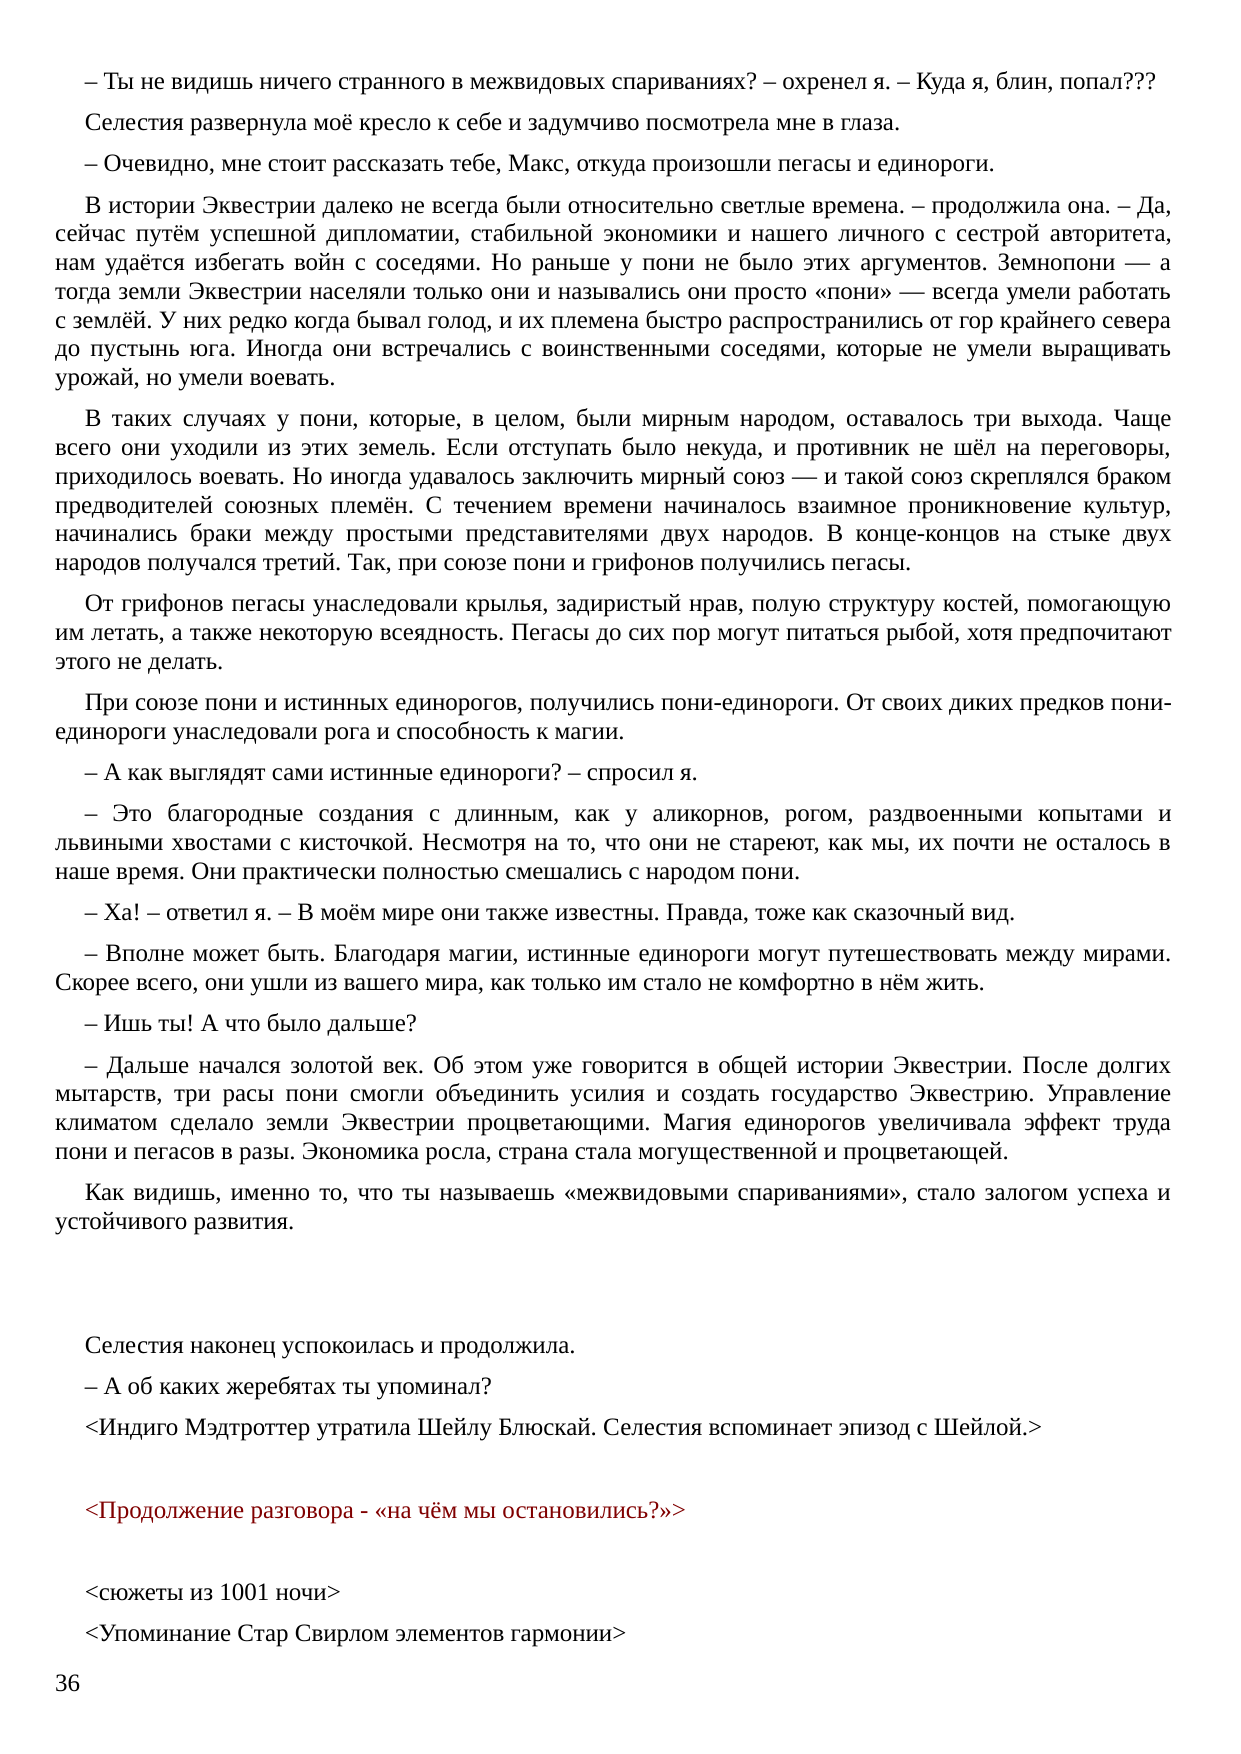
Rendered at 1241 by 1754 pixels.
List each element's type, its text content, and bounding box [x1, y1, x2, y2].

text От грифонов пегасы унаследовали крылья, задиристый нрав, полую структуру костей, помогающую им летать, а также некоторую всеядность. Пегасы до сих пор могут питаться рыбой, хотя предпочитают этого не делать. [55, 588, 1173, 675]
text – Очевидно, мне стоит рассказать тебе, Макс, откуда произошли пегасы и единороги. [55, 148, 1173, 177]
text <Индиго Мэдтроттер утратила Шейлу Блюскай. Селестия вспоминает эпизод с Шейлой.> [55, 1412, 1173, 1441]
text В таких случаях у пони, которые, в целом, были мирным народом, оставалось три выхода. Чаще всего они уходили из этих земель. Если отступать было некуда, и противник не шёл на переговоры, приходилось воевать. Но иногда удавалось заключить мирный союз — и такой союз скреплялся браком предводителей союзных племён. С течением времени начиналось взаимное проникновение культур, начинались браки между простыми представителями двух народов. В конце-концов на стыке двух народов получался третий. Так, при союзе пони и грифонов получились пегасы. [55, 403, 1173, 576]
text <Продолжение разговора - «на чём мы остановились?»> [55, 1495, 1173, 1523]
text Селестия развернула моё кресло к себе и задумчиво посмотрела мне в глаза. [55, 107, 1173, 136]
text <сюжеты из 1001 ночи> [55, 1577, 1173, 1606]
text – Это благородные создания с длинным, как у аликорнов, рогом, раздвоенными копытами и львиными хвостами с кисточкой. Несмотря на то, что они не стареют, как мы, их почти не осталось в наше время. Они практически полностью смешались с народом пони. [55, 798, 1173, 885]
text – Ты не видишь ничего странного в межвидовых спариваниях? – охренел я. – Куда я, блин, попал??? [55, 66, 1173, 95]
text Селестия наконец успокоилась и продолжила. [55, 1330, 1173, 1358]
text – А как выглядят сами истинные единороги? – спросил я. [55, 757, 1173, 786]
text – А об каких жеребятах ты упоминал? [55, 1371, 1173, 1400]
text В истории Эквестрии далеко не всегда были относительно светлые времена. – продолжила она. – Да, сейчас путём успешной дипломатии, стабильной экономики и нашего личного с сестрой авторитета, нам удаётся избегать войн с соседями. Но раньше у пони не было этих аргументов. Земнопони — а тогда земли Эквестрии населяли только они и назывались они просто «пони» — всегда умели работать с землёй. У них редко когда бывал голод, и их племена быстро распространились от гор крайнего севера до пустынь юга. Иногда они встречались с воинственными соседями, которые не умели выращивать урожай, но умели воевать. [55, 190, 1173, 391]
text При союзе пони и истинных единорогов, получились пони-единороги. От своих диких предков пони-единороги унаследовали рога и способность к магии. [55, 687, 1173, 745]
text <Упоминание Стар Свирлом элементов гармонии> [55, 1618, 1173, 1647]
text – Ишь ты! А что было дальше? [55, 1008, 1173, 1037]
text – Вполне может быть. Благодаря магии, истинные единороги могут путешествовать между мирами. Скорее всего, они ушли из вашего мира, как только им стало не комфортно в нём жить. [55, 938, 1173, 996]
text Как видишь, именно то, что ты называешь «межвидовыми спариваниями», стало залогом успеха и устойчивого развития. [55, 1177, 1173, 1235]
text – Ха! – ответил я. – В моём мире они также известны. Правда, тоже как сказочный вид. [55, 897, 1173, 926]
text – Дальше начался золотой век. Об этом уже говорится в общей истории Эквестрии. После долгих мытарств, три расы пони смогли объединить усилия и создать государство Эквестрию. Управление климатом сделало земли Эквестрии процветающими. Магия единорогов увеличивала эффект труда пони и пегасов в разы. Экономика росла, страна стала могущественной и процветающей. [55, 1050, 1173, 1165]
